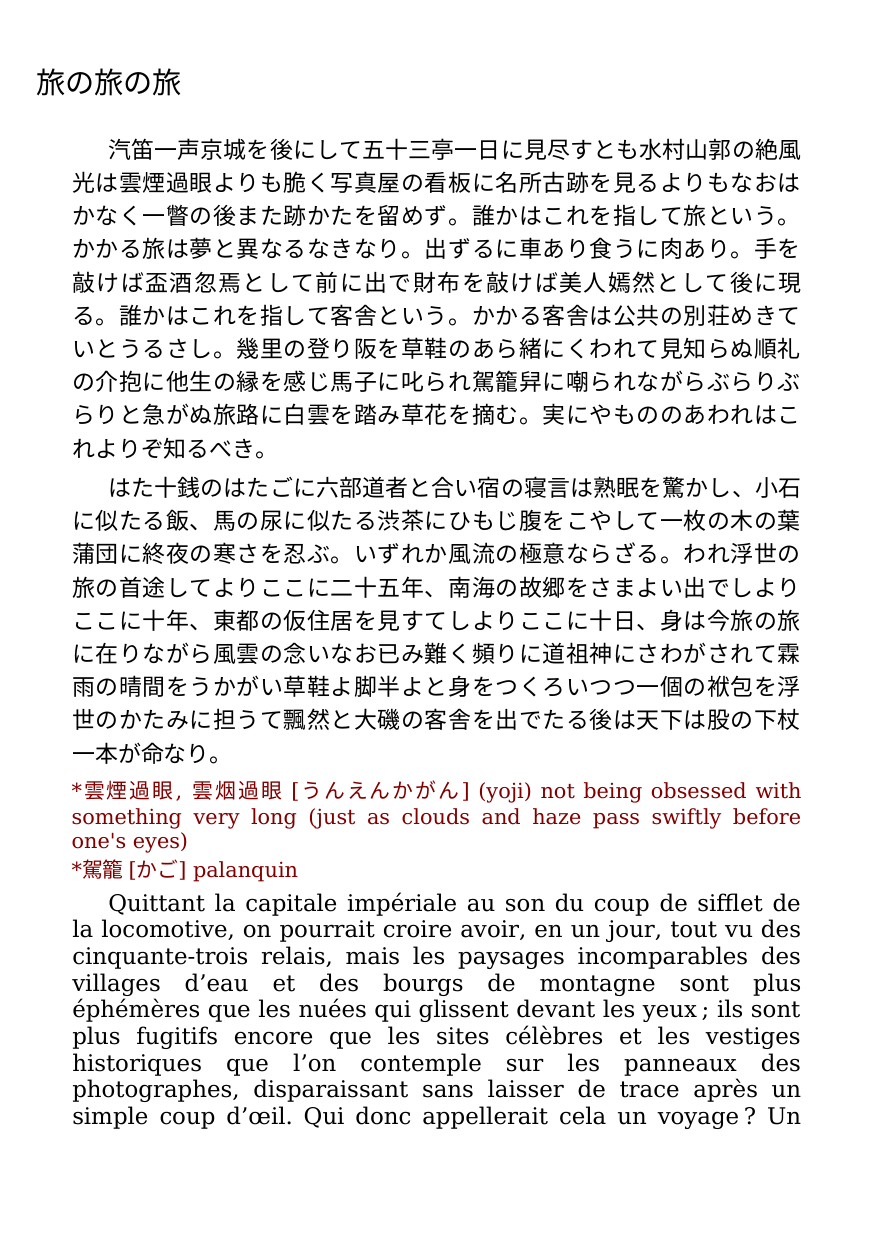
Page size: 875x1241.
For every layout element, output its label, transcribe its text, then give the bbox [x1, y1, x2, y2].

text *雲煙過眼, 雲烟過眼 [うんえんかがん] (yoji) not being obsessed with something very long (just as clouds and haze pass swiftly before one's eyes) [71, 775, 803, 853]
text 汽笛一声京城を後にして五十三亭一日に見尽すとも水村山郭の絶風光は雲煙過眼よりも脆く写真屋の看板に名所古跡を見るよりもなおはかなく一瞥の後また跡かたを留めず。誰かはこれを指して旅という。かかる旅は夢と異なるなきなり。出ずるに車あり食うに肉あり。手を敲けば盃酒忽焉として前に出で財布を敲けば美人嫣然として後に現る。誰かはこれを指して客舎という。かかる客舎は公共の別荘めきていとうるさし。幾里の登り阪を草鞋のあら緒にくわれて見知らぬ順礼の介抱に他生の縁を感じ馬子に叱られ駕籠舁に嘲られながらぶらりぶらりと急がぬ旅路に白雲を踏み草花を摘む。実にやもののあわれはこれよりぞ知るべき。 [72, 132, 802, 464]
text Quittant la capitale impériale au son du coup de sifflet de la locomotive, on pourrait croire avoir, en un jour, tout vu des cinquante-trois relais, mais les paysages incomparables des villages d’eau et des bourgs de montagne sont plus éphémères que les nuées qui glissent devant les yeux ; ils sont plus fugitifs encore que les sites célèbres et les vestiges historiques que l’on contemple sur les panneaux des photographes, disparaissant sans laisser de trace après un simple coup d’œil. Qui donc appellerait cela un voyage ? Un [72, 890, 802, 1130]
text *駕籠 [かご] palanquin [71, 853, 803, 884]
text はた十銭のはたごに六部道者と合い宿の寝言は熟眠を驚かし、小石に似たる飯、馬の尿に似たる渋茶にひもじ腹をこやして一枚の木の葉蒲団に終夜の寒さを忍ぶ。いずれか風流の極意ならざる。われ浮世の旅の首途してよりここに二十五年、南海の故郷をさまよい出でしよりここに十年、東都の仮住居を見すてしよりここに十日、身は今旅の旅に在りながら風雲の念いなお已み難く頻りに道祖神にさわがされて霖雨の晴間をうかがい草鞋よ脚半よと身をつくろいつつ一個の袱包を浮世のかたみに担うて飄然と大磯の客舎を出でたる後は天下は股の下杖一本が命なり。 [72, 470, 802, 769]
subtitle 旅の旅の旅 [36, 60, 838, 102]
